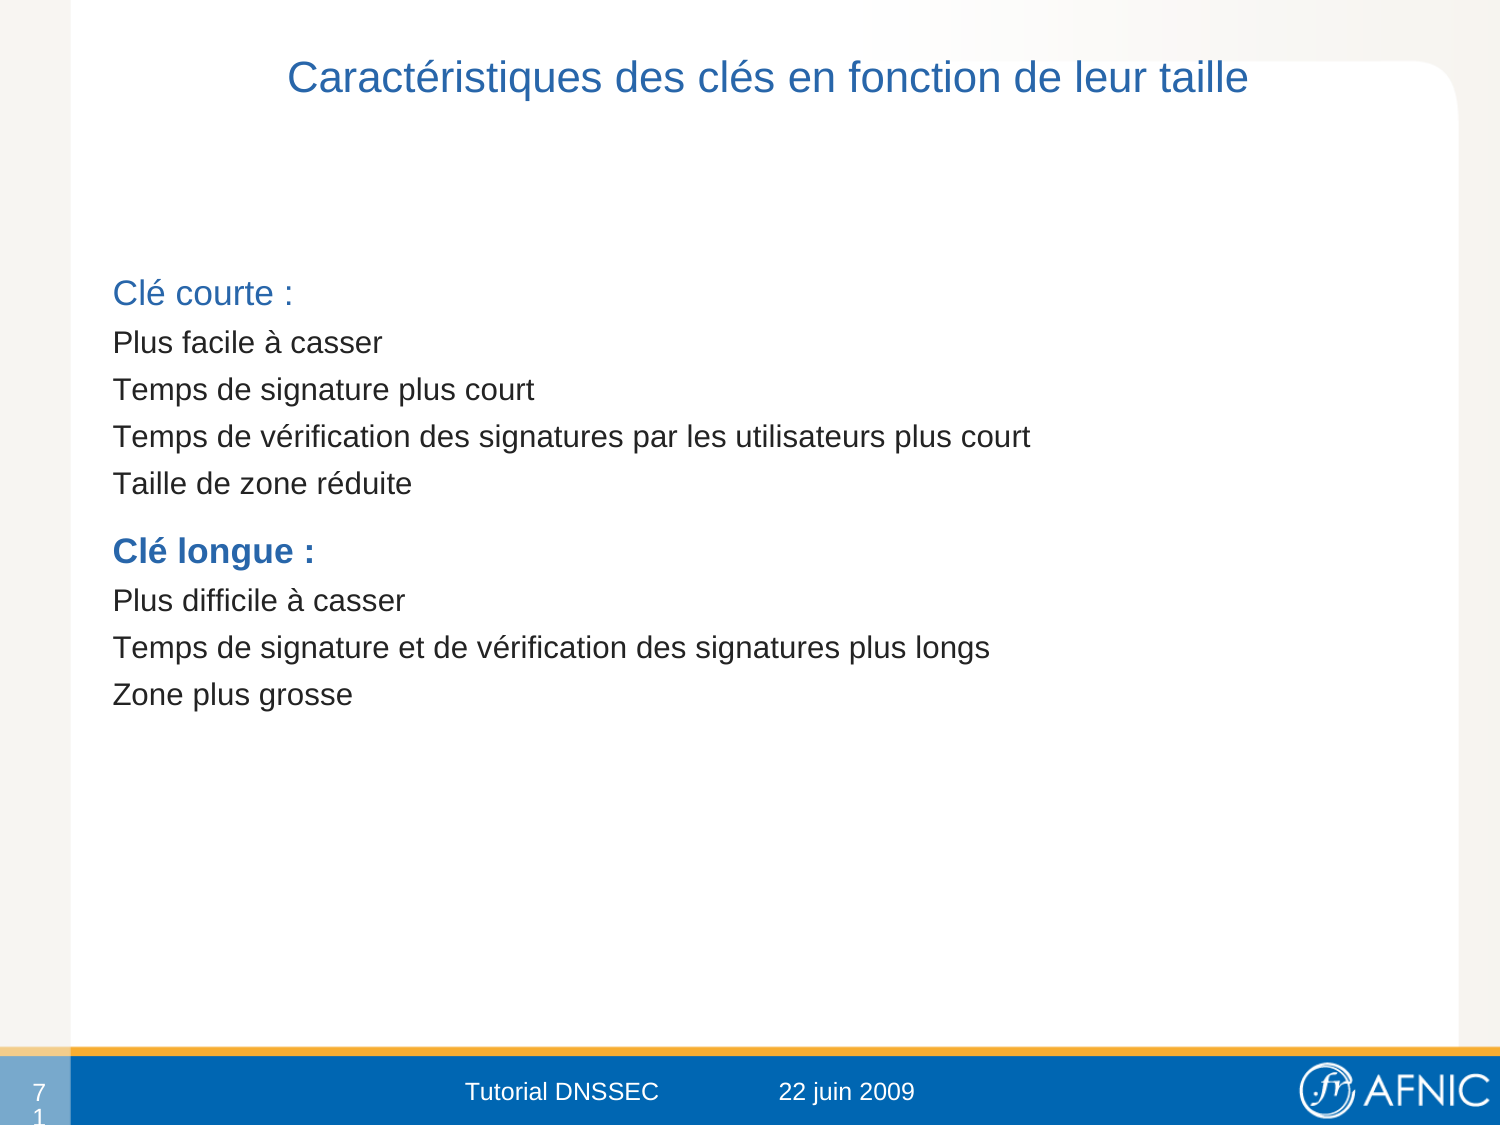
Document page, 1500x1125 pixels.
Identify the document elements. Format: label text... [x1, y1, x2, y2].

title Caractéristiques des clés en fonction de leur taille [112, 12, 1426, 138]
list Clé courte : Plus facile à casser Temps de signature plus court Temps de vérification des signatures par les utilisateurs plus court Taille de zone réduite Clé longue : Plus difficile à casser Temps de signature et de vérification des signatures plus longs Zone plus grosse [112, 266, 1426, 994]
picture [0, 0, 1500, 1125]
